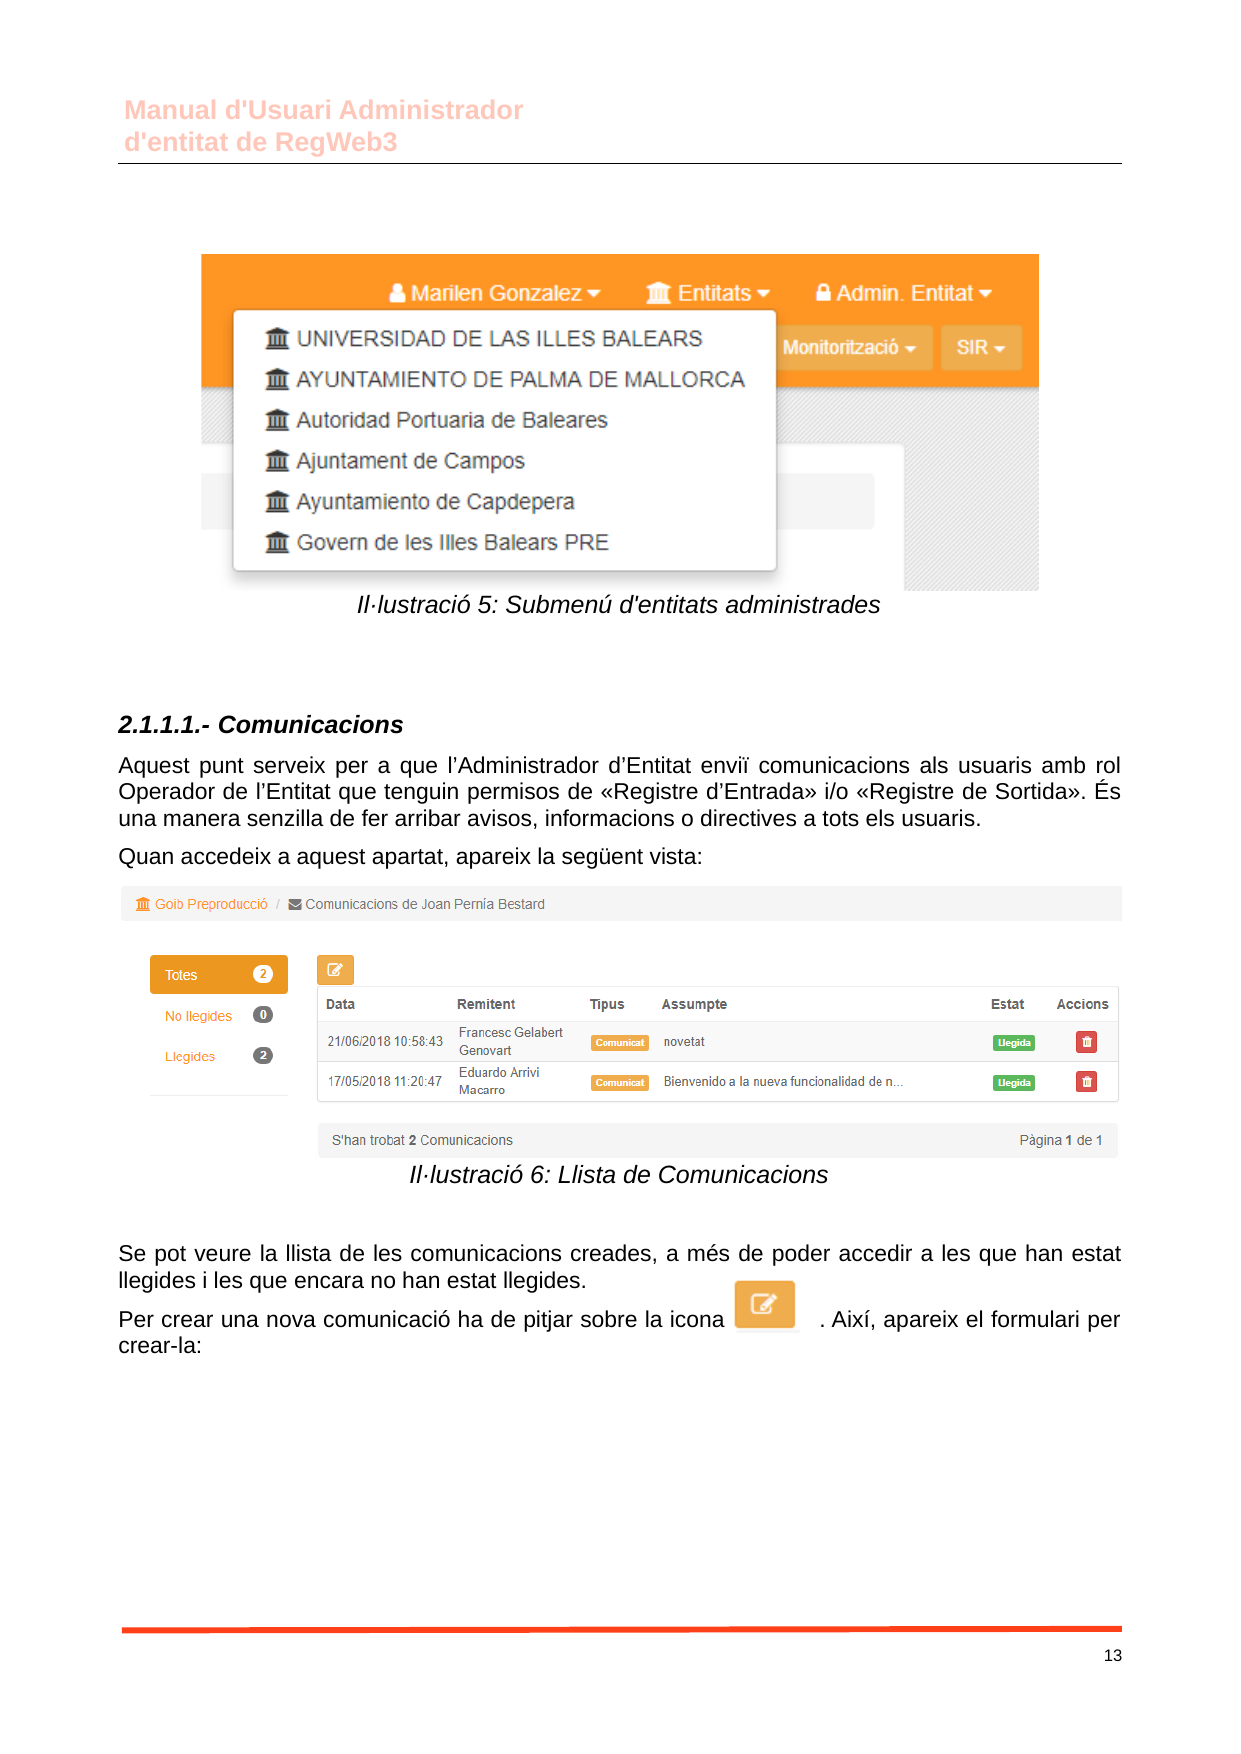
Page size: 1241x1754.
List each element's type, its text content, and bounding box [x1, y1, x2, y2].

text Aquest punt serveix per a que l’Administrador d’Entitat enviï comunicacions als usuaris amb rol Operador de l’Entitat que tenguin permisos de «Registre d’Entrada» i/o «Registre de Sortida». És una manera senzilla de fer arribar avisos, informacions o directives a tots els usuaris. [118, 752, 1122, 831]
picture [732, 1278, 800, 1333]
text Se pot veure la llista de les comunicacions creades, a més de poder accedir a les que han estat llegides i les que encara no han estat llegides. [118, 1240, 1122, 1293]
text Il·lustració 5: Submenú d'entitats administrades [118, 591, 1122, 619]
picture [201, 254, 1039, 591]
text Il·lustració 6: Llista de Comunicacions [118, 1161, 1122, 1189]
subtitle Comunicacions [118, 711, 1122, 739]
text Quan accedeix a aquest apartat, apareix la següent vista: [118, 843, 1122, 870]
picture [118, 882, 1123, 1161]
text Per crear una nova comunicació ha de pitjar sobre la icona . Així, apareix el formulari per crear-la: [118, 1306, 1122, 1358]
